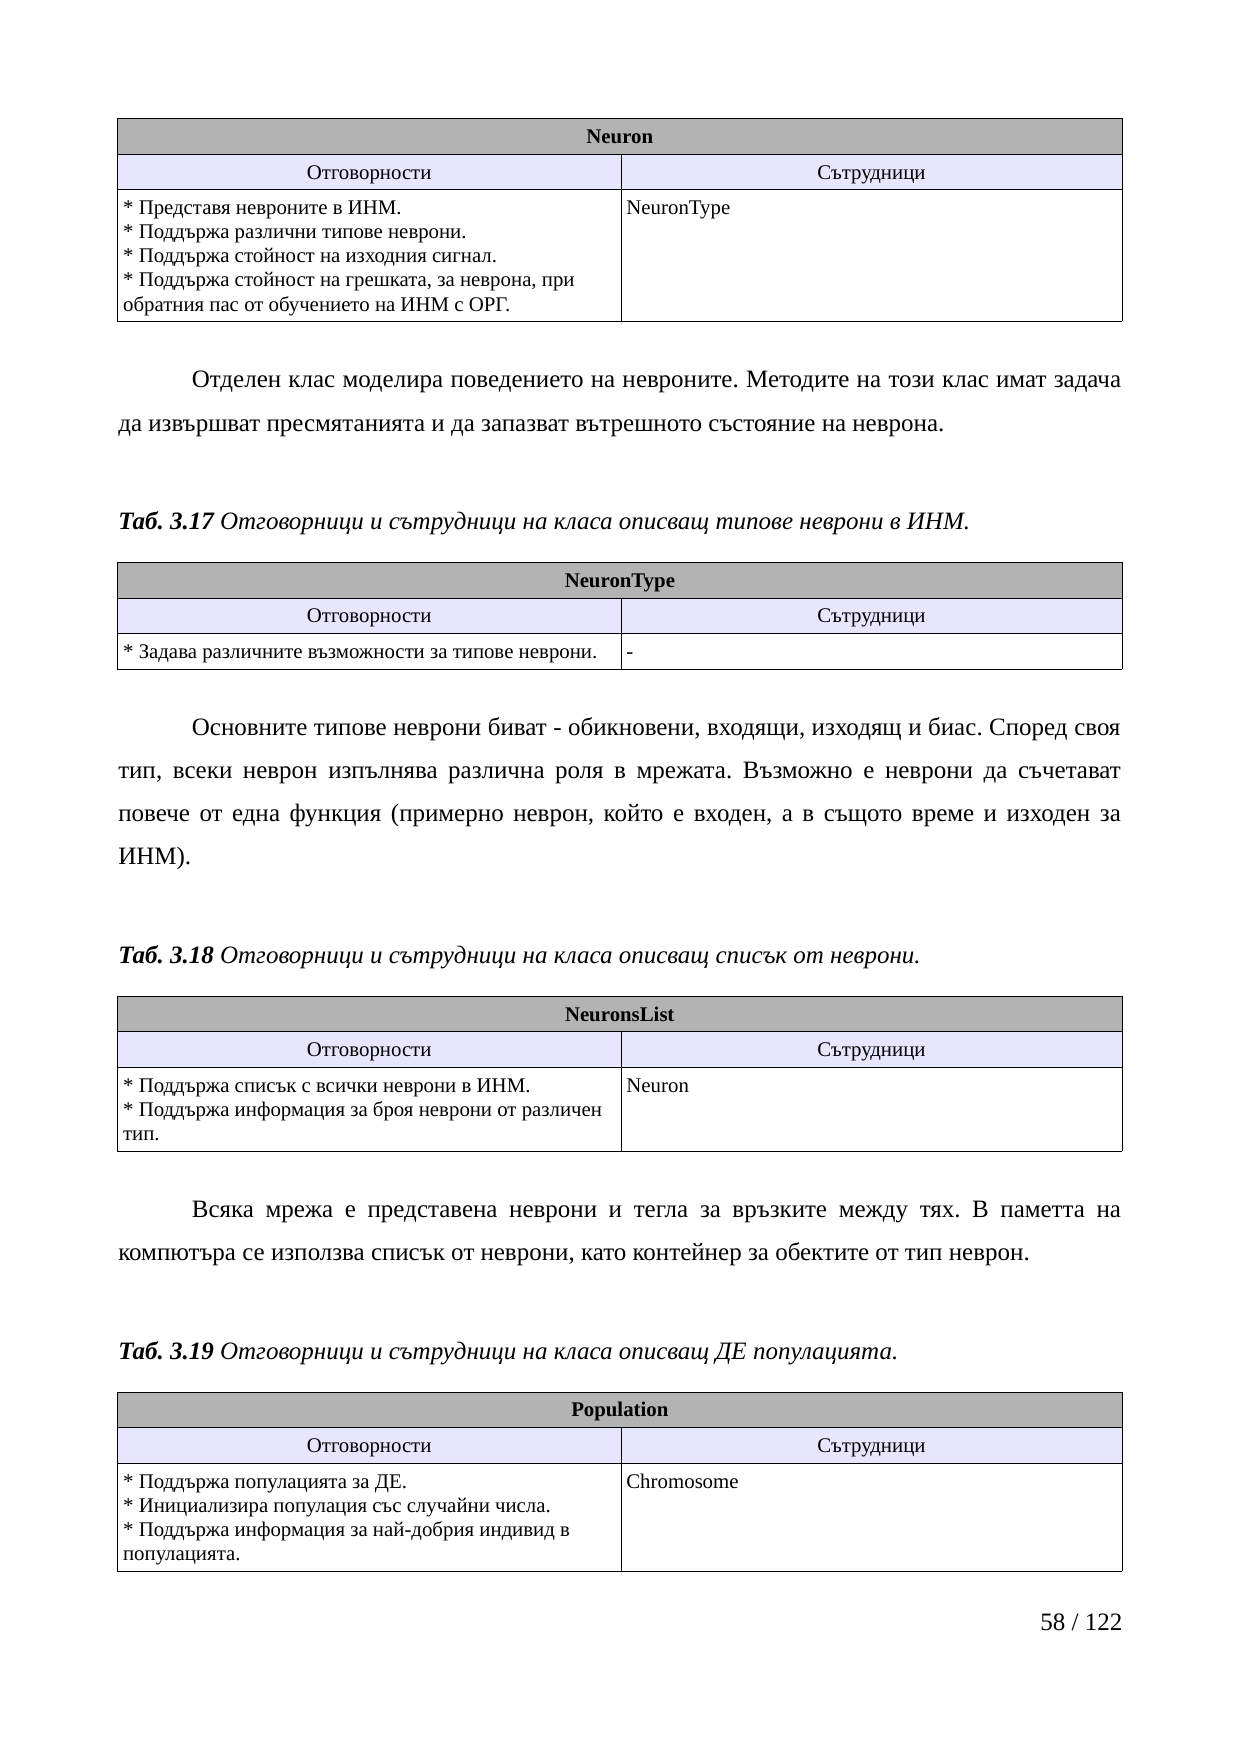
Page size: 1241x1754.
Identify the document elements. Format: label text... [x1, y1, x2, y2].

table_cell Отговорности [118, 1032, 621, 1067]
text Таб. 3.19 Отговорници и сътрудници на класа описващ ДЕ популацията. [118, 1336, 1122, 1365]
table_cell * Поддържа списък с всички неврони в ИНМ. * Поддържа информация за броя неврони от различен тип. [118, 1068, 621, 1151]
text Всяка мрежа е представена неврони и тегла за връзките между тях. В паметта на компютъра се използва списък от неврони, като контейнер за обектите от тип неврон. [118, 1194, 1122, 1266]
table_cell Chromosome [622, 1464, 1122, 1571]
table_cell NeuronType [622, 190, 1122, 321]
table_cell Neuron [622, 1068, 1122, 1151]
table_cell Отговорности [118, 599, 621, 633]
text Отделен клас моделира поведението на невроните. Методите на този клас имат задача да извършват пресмятанията и да запазват вътрешното състояние на неврона. [118, 364, 1122, 436]
table_header Population [118, 1393, 1122, 1427]
table_cell Отговорности [118, 155, 621, 189]
table_cell * Поддържа популацията за ДЕ. * Инициализира популация със случайни числа. * Поддържа информация за най-добрия индивид в популацията. [118, 1464, 621, 1571]
text Таб. 3.17 Отговорници и сътрудници на класа описващ типове неврони в ИНМ. [118, 506, 1122, 535]
text Основните типове неврони биват - обикновени, входящи, изходящ и биас. Според своя тип, всеки неврон изпълнява различна роля в мрежата. Възможно е неврони да съчетават повече от една функция (примерно неврон, който е входен, а в същото време и изходен за ИНМ). [118, 712, 1122, 870]
table_cell Сътрудници [622, 1428, 1122, 1463]
text Таб. 3.18 Отговорници и сътрудници на класа описващ списък от неврони. [118, 940, 1122, 969]
table_header NeuronsList [118, 997, 1122, 1031]
table_cell * Представя невроните в ИНМ. * Поддържа различни типове неврони. * Поддържа стойност на изходния сигнал. * Поддържа стойност на грешката, за неврона, при обратния пас от обучението на ИНМ с ОРГ. [118, 190, 621, 321]
table_header NeuronType [118, 563, 1122, 598]
table_cell - [622, 634, 1122, 669]
table_cell Отговорности [118, 1428, 621, 1463]
table_cell Сътрудници [622, 155, 1122, 189]
table_cell Сътрудници [622, 599, 1122, 633]
table_cell * Задава различните възможности за типове неврони. [118, 634, 621, 669]
table_header Neuron [118, 119, 1122, 154]
table_cell Сътрудници [622, 1032, 1122, 1067]
